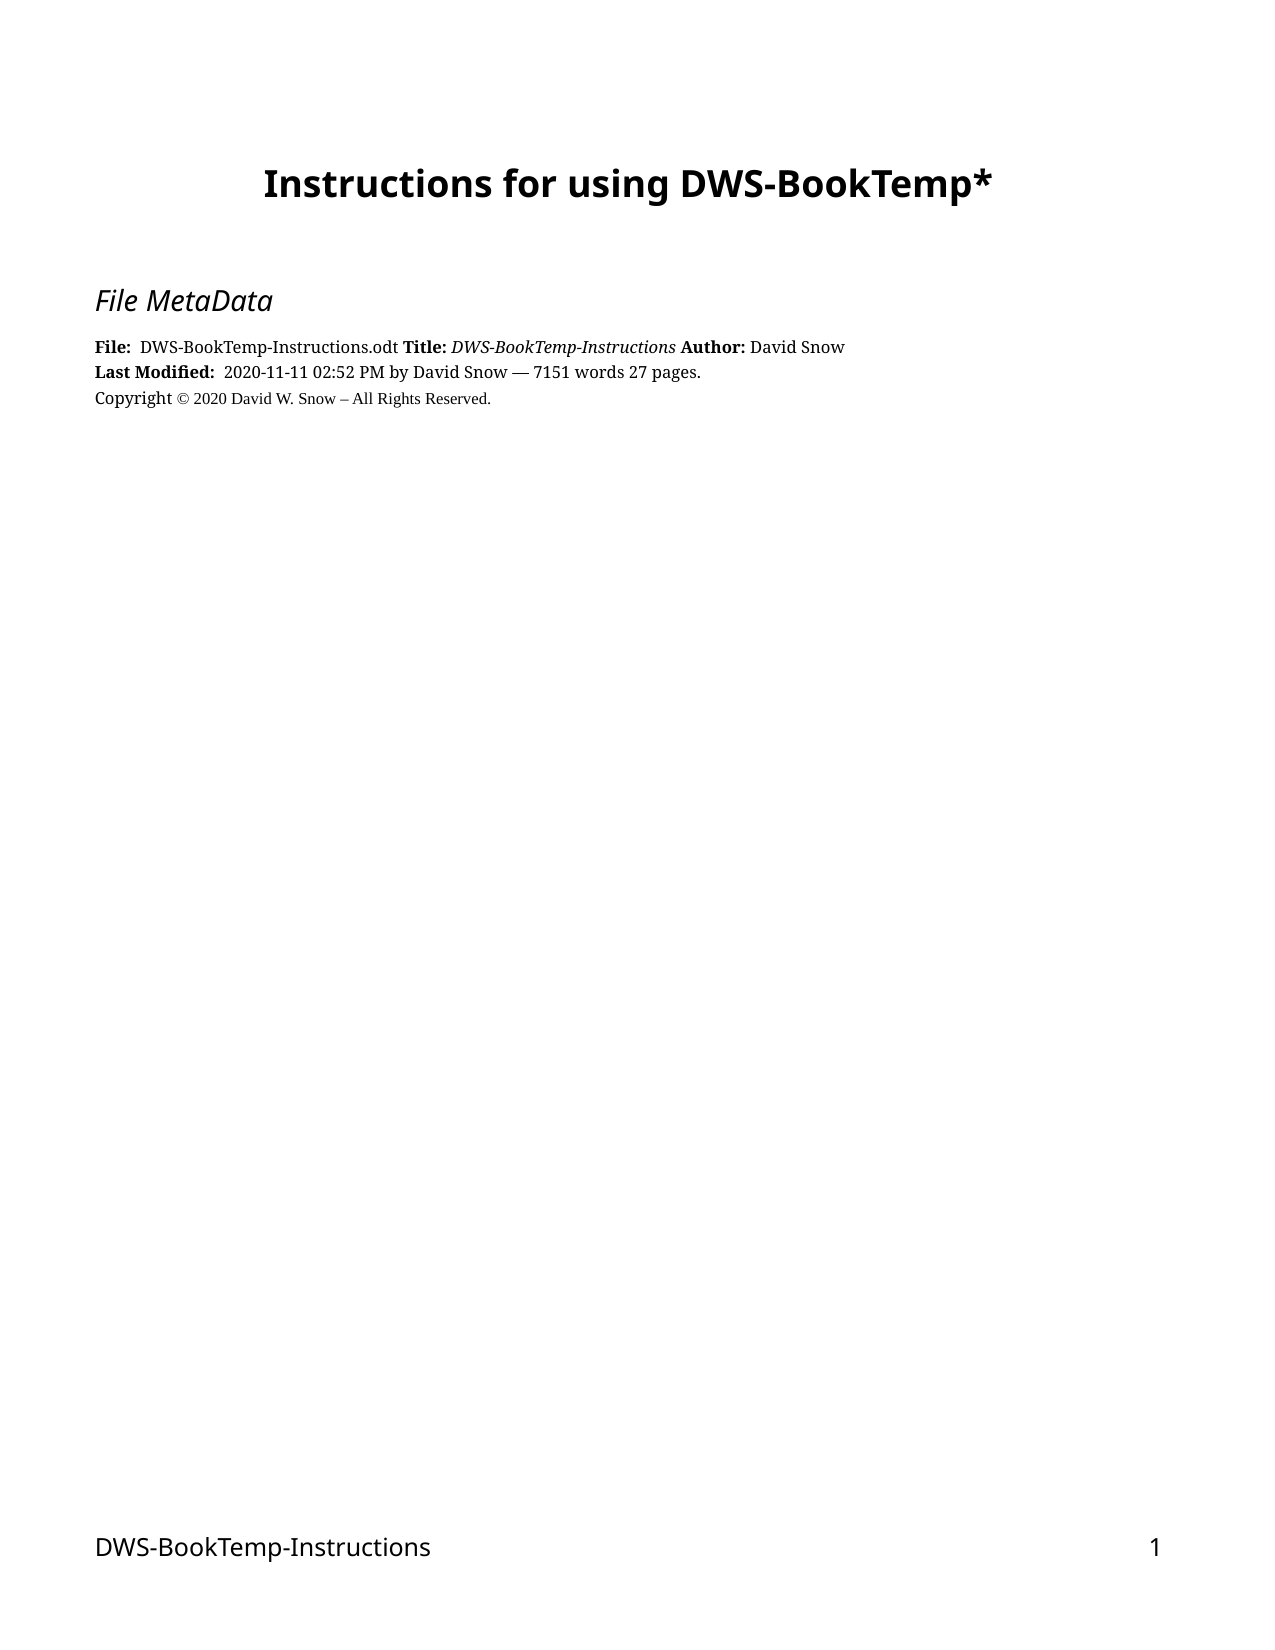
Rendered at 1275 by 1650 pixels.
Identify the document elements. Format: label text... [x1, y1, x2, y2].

title Instructions for using DWS-BookTemp* [94, 157, 1162, 208]
text Copyright © 2020 David W. Snow – All Rights Reserved. [94, 387, 1162, 409]
subtitle File MetaData [94, 281, 1162, 320]
text Last Modified: 2020-11-11 02:52 PM by David Snow ― 7151 words 27 pages. [94, 361, 1162, 384]
text File: DWS-BookTemp-Instructions.odt Title: DWS-BookTemp-Instructions Author: David Snow [94, 335, 1162, 358]
